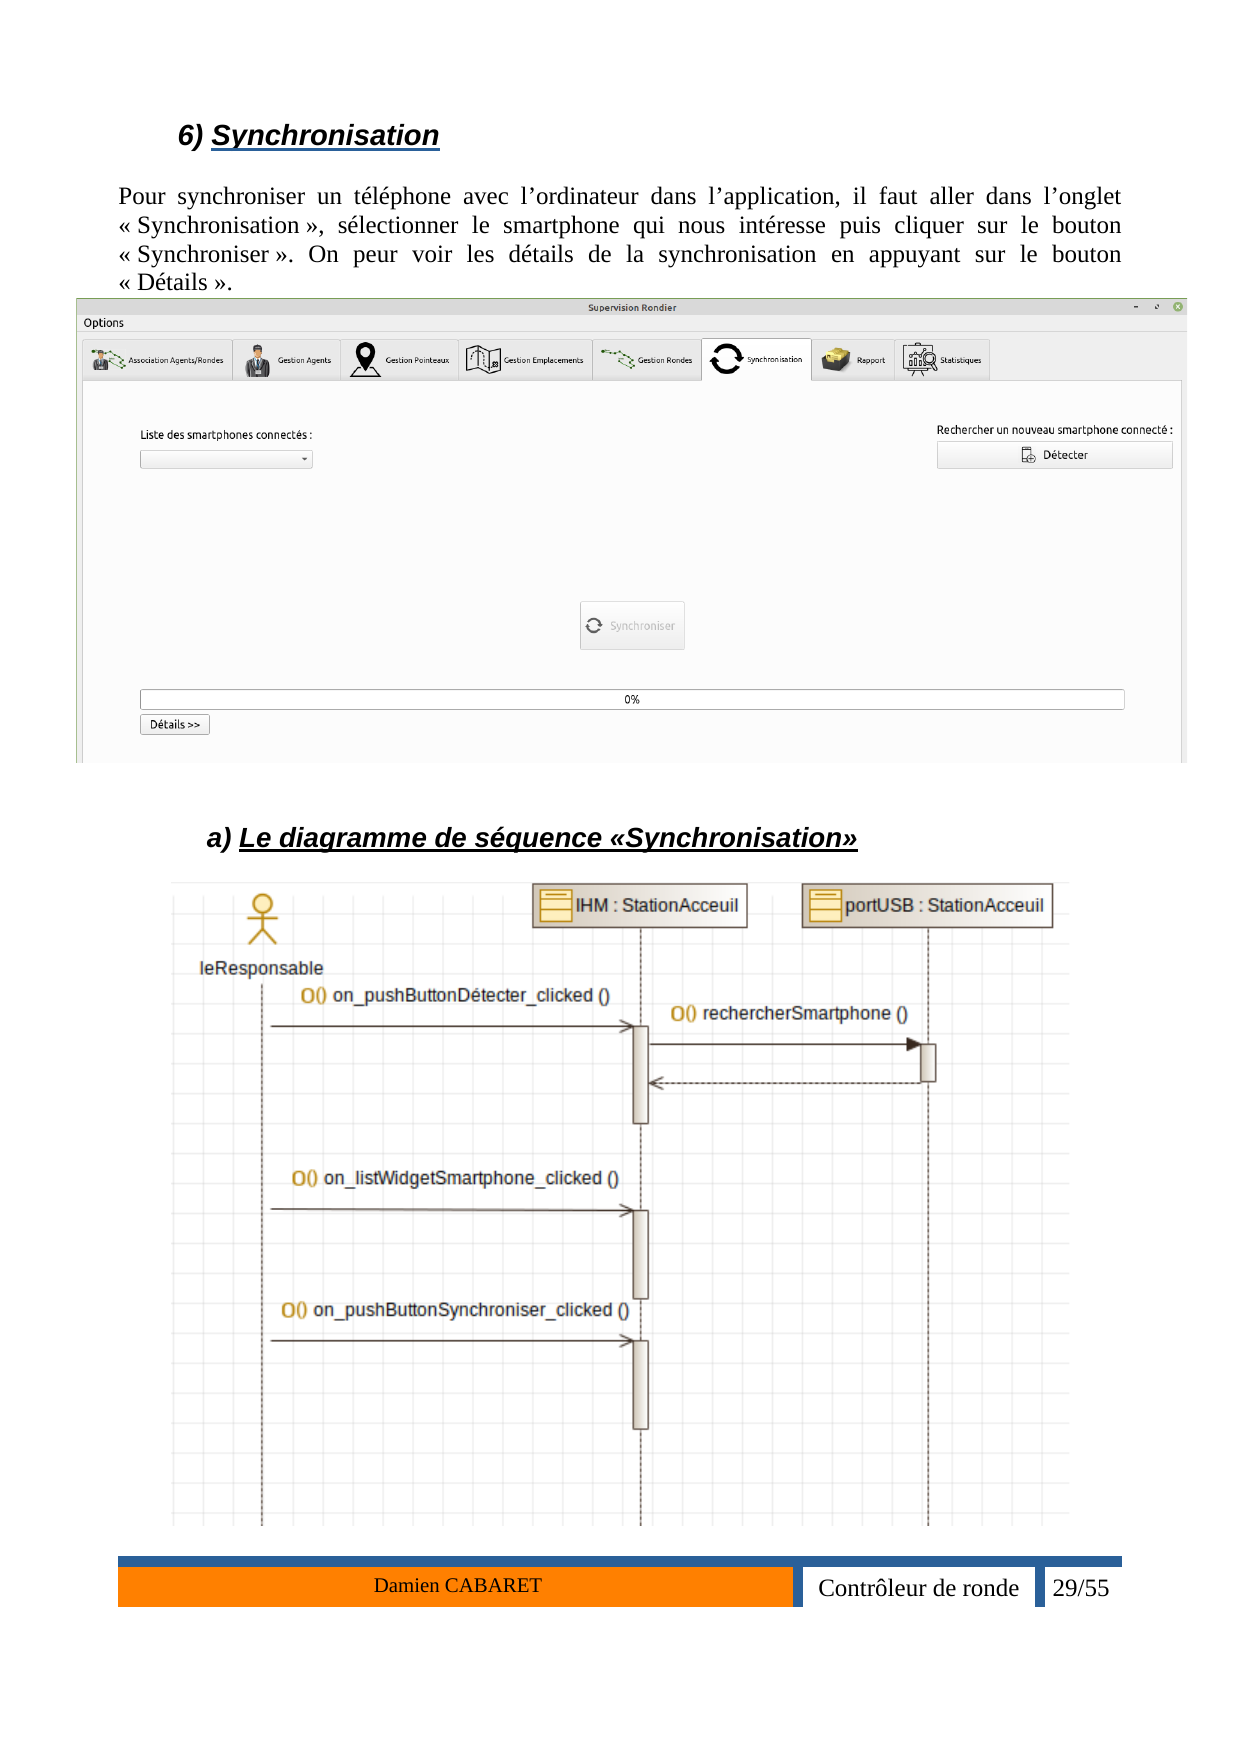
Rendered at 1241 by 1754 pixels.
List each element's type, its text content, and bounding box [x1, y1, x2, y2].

picture [76, 298, 1188, 763]
subtitle Synchronisation [118, 118, 1122, 152]
picture [171, 882, 1070, 1526]
subtitle Le diagramme de séquence «Synchronisation» [118, 821, 1122, 853]
text Pour synchroniser un téléphone avec l’ordinateur dans l’application, il faut aller dans l’onglet « Synchronisation », sélectionner le smartphone qui nous intéresse puis cliquer sur le bouton « Synchroniser ». On peur voir les détails de la synchronisation en appuyant sur le bouton « Détails ». [118, 181, 1122, 296]
